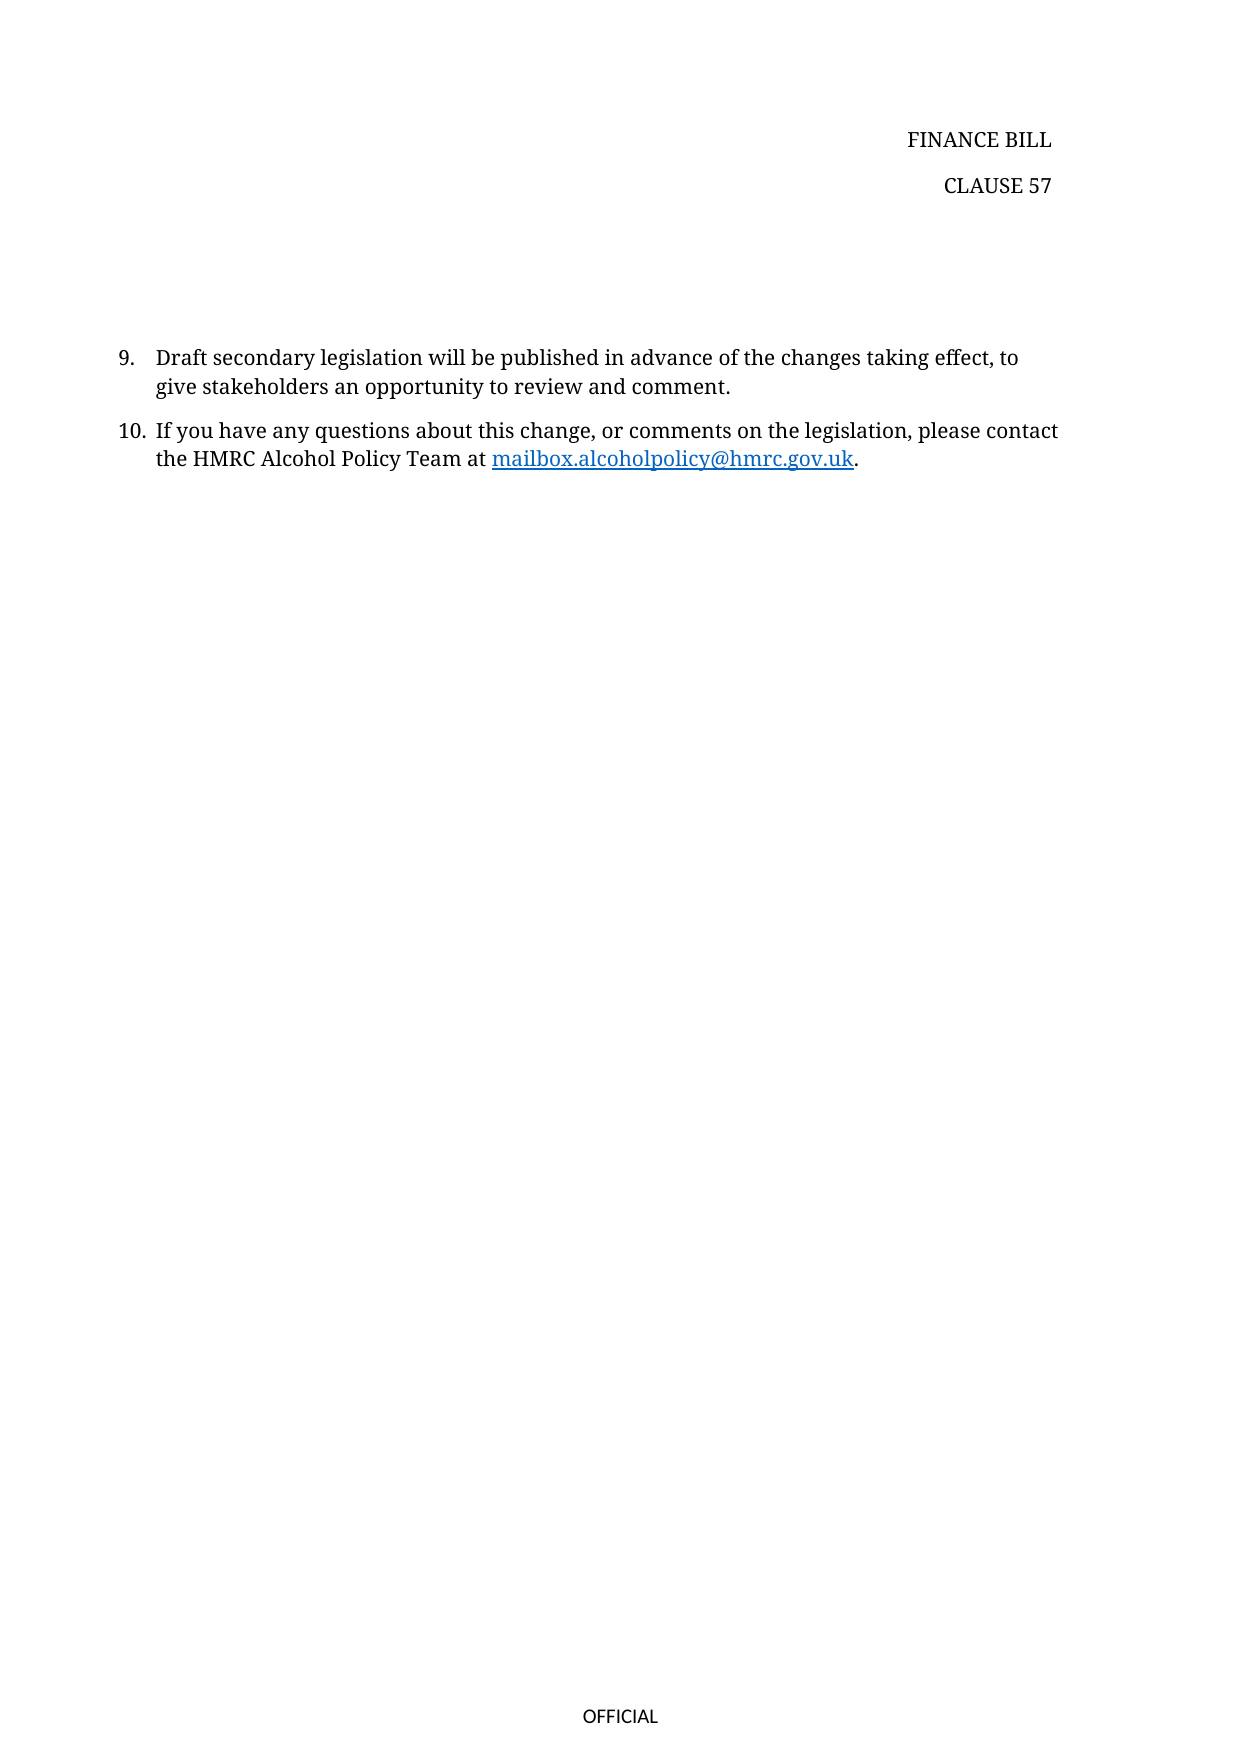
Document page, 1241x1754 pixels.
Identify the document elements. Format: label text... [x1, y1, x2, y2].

list If you have any questions about this change, or comments on the legislation, please contact the HMRC Alcohol Policy Team at mailbox.alcoholpolicy@hmrc.gov.uk. [118, 416, 1063, 473]
list Draft secondary legislation will be published in advance of the changes taking effect, to give stakeholders an opportunity to review and comment. [118, 343, 1063, 400]
